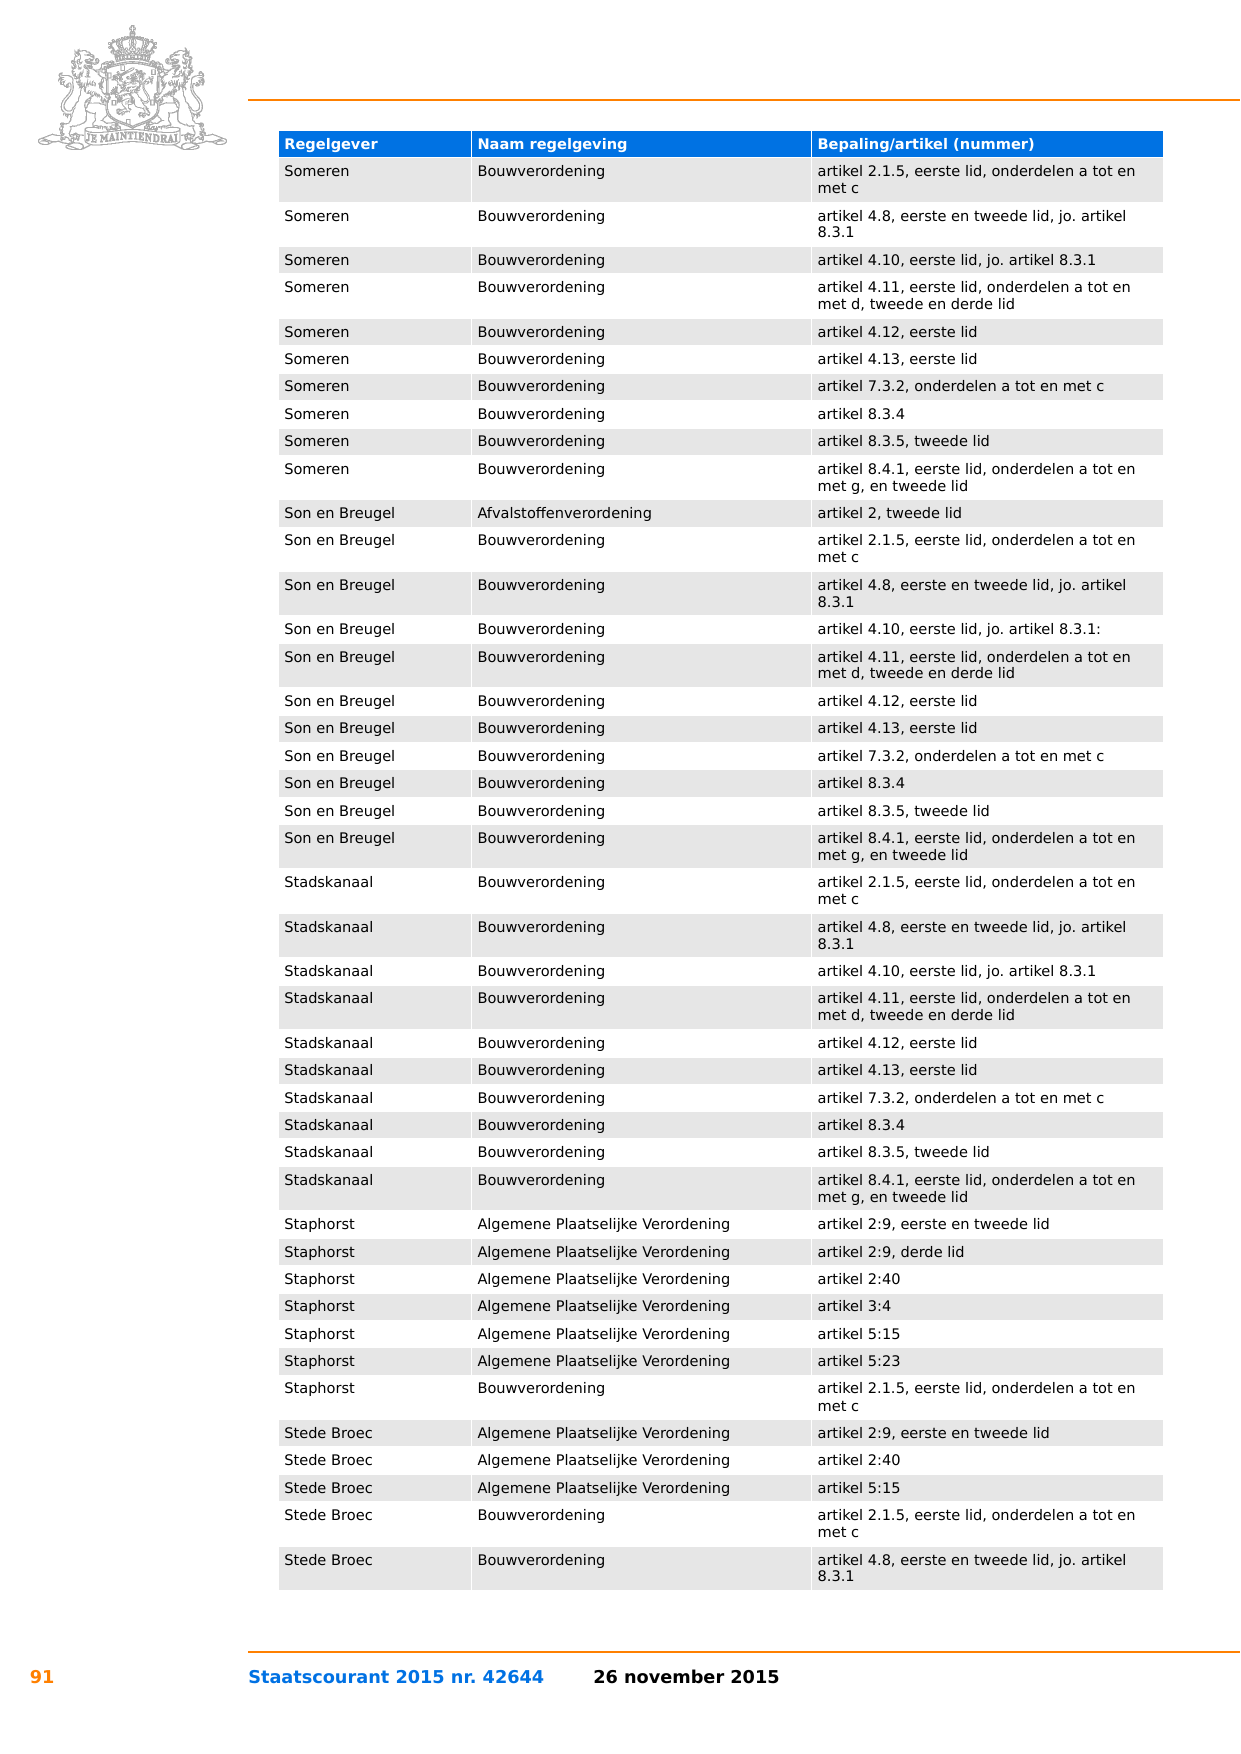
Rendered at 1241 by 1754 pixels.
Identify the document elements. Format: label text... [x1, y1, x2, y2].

table_cell Someren [279, 158, 471, 202]
table_cell Someren [279, 203, 471, 246]
table_cell Son en Breugel [279, 688, 471, 714]
table_cell Algemene Plaatselijke Verordening [472, 1266, 811, 1292]
table_cell Bouwverordening [472, 1085, 811, 1111]
table_cell Stede Broec [279, 1547, 471, 1590]
table_cell Algemene Plaatselijke Verordening [472, 1475, 811, 1501]
table_cell artikel 4.8, eerste en tweede lid, jo. artikel 8.3.1 [812, 1547, 1163, 1590]
table_cell artikel 8.4.1, eerste lid, onderdelen a tot en met g, en tweede lid [812, 1167, 1163, 1210]
table_cell Son en Breugel [279, 528, 471, 571]
table_cell Son en Breugel [279, 500, 471, 527]
table_cell Someren [279, 456, 471, 499]
table_cell Bouwverordening [472, 346, 811, 373]
table_cell Someren [279, 374, 471, 400]
table_cell Bouwverordening [472, 1167, 811, 1210]
table_cell artikel 2.1.5, eerste lid, onderdelen a tot en met c [812, 1376, 1163, 1419]
table_cell artikel 4.8, eerste en tweede lid, jo. artikel 8.3.1 [812, 203, 1163, 246]
table_cell Bouwverordening [472, 770, 811, 797]
table_cell artikel 4.13, eerste lid [812, 346, 1163, 373]
table_cell Bouwverordening [472, 401, 811, 427]
table_cell Bouwverordening [472, 247, 811, 273]
table_cell artikel 8.4.1, eerste lid, onderdelen a tot en met g, en tweede lid [812, 456, 1163, 499]
table_cell artikel 7.3.2, onderdelen a tot en met c [812, 1085, 1163, 1111]
table_cell Bouwverordening [472, 914, 811, 957]
table_cell artikel 8.3.5, tweede lid [812, 1140, 1163, 1166]
table_cell Someren [279, 319, 471, 345]
table_cell artikel 4.12, eerste lid [812, 688, 1163, 714]
table_cell artikel 5:23 [812, 1348, 1163, 1375]
table_cell Bouwverordening [472, 1547, 811, 1590]
table_cell artikel 2:9, eerste en tweede lid [812, 1211, 1163, 1238]
table_cell Bouwverordening [472, 203, 811, 246]
table_cell Afvalstoffenverordening [472, 500, 811, 527]
table_cell Bouwverordening [472, 986, 811, 1029]
table_cell artikel 4.13, eerste lid [812, 1058, 1163, 1084]
table_cell artikel 4.11, eerste lid, onderdelen a tot en met d, tweede en derde lid [812, 275, 1163, 318]
table_cell artikel 2.1.5, eerste lid, onderdelen a tot en met c [812, 158, 1163, 202]
table_cell artikel 5:15 [812, 1475, 1163, 1501]
table_cell Bouwverordening [472, 825, 811, 868]
table_cell Stadskanaal [279, 1085, 471, 1111]
table_cell Staphorst [279, 1266, 471, 1292]
table_cell artikel 2.1.5, eerste lid, onderdelen a tot en met c [812, 870, 1163, 913]
table_cell Someren [279, 346, 471, 373]
table_cell Bouwverordening [472, 798, 811, 824]
table_cell artikel 8.3.4 [812, 1112, 1163, 1138]
picture [38, 25, 227, 150]
table_cell artikel 4.8, eerste en tweede lid, jo. artikel 8.3.1 [812, 914, 1163, 957]
table_cell Stadskanaal [279, 914, 471, 957]
table_cell artikel 4.11, eerste lid, onderdelen a tot en met d, tweede en derde lid [812, 644, 1163, 687]
table_cell artikel 2:40 [812, 1266, 1163, 1292]
table_cell Bouwverordening [472, 319, 811, 345]
table_cell Algemene Plaatselijke Verordening [472, 1211, 811, 1238]
table_cell artikel 4.10, eerste lid, jo. artikel 8.3.1: [812, 616, 1163, 643]
table_cell artikel 4.12, eerste lid [812, 1030, 1163, 1056]
table_cell Son en Breugel [279, 644, 471, 687]
table_header Bepaling/artikel (nummer) [812, 131, 1163, 157]
table_cell Stadskanaal [279, 1167, 471, 1210]
table_cell Bouwverordening [472, 1030, 811, 1056]
table_cell artikel 8.3.4 [812, 770, 1163, 797]
table_cell artikel 3:4 [812, 1294, 1163, 1320]
table_cell Staphorst [279, 1211, 471, 1238]
table_cell Staphorst [279, 1239, 471, 1265]
table_cell artikel 2.1.5, eerste lid, onderdelen a tot en met c [812, 1502, 1163, 1546]
table_cell Stadskanaal [279, 1030, 471, 1056]
table_cell Bouwverordening [472, 1058, 811, 1084]
table_cell Bouwverordening [472, 429, 811, 455]
table_cell Bouwverordening [472, 1112, 811, 1138]
table_cell Stede Broec [279, 1448, 471, 1474]
table_cell Son en Breugel [279, 825, 471, 868]
table_cell artikel 4.8, eerste en tweede lid, jo. artikel 8.3.1 [812, 572, 1163, 615]
table_cell Son en Breugel [279, 716, 471, 742]
table_cell artikel 8.4.1, eerste lid, onderdelen a tot en met g, en tweede lid [812, 825, 1163, 868]
table_cell Bouwverordening [472, 158, 811, 202]
table_cell artikel 4.11, eerste lid, onderdelen a tot en met d, tweede en derde lid [812, 986, 1163, 1029]
table_cell Son en Breugel [279, 572, 471, 615]
table_header Naam regelgeving [472, 131, 811, 157]
table_cell artikel 2:40 [812, 1448, 1163, 1474]
table_cell Stadskanaal [279, 1058, 471, 1084]
table_cell Stede Broec [279, 1420, 471, 1446]
table_cell artikel 8.3.4 [812, 401, 1163, 427]
table_cell Son en Breugel [279, 770, 471, 797]
table_cell Someren [279, 401, 471, 427]
table_cell Bouwverordening [472, 616, 811, 643]
table_cell Son en Breugel [279, 798, 471, 824]
table_cell Someren [279, 429, 471, 455]
table_cell Staphorst [279, 1376, 471, 1419]
table_cell Stede Broec [279, 1502, 471, 1546]
table_cell Algemene Plaatselijke Verordening [472, 1448, 811, 1474]
table_cell Bouwverordening [472, 1376, 811, 1419]
table_cell artikel 7.3.2, onderdelen a tot en met c [812, 743, 1163, 769]
table_cell Algemene Plaatselijke Verordening [472, 1239, 811, 1265]
table_cell Staphorst [279, 1348, 471, 1375]
table_cell artikel 5:15 [812, 1321, 1163, 1347]
table_cell Staphorst [279, 1294, 471, 1320]
table_cell Algemene Plaatselijke Verordening [472, 1420, 811, 1446]
table_cell Algemene Plaatselijke Verordening [472, 1294, 811, 1320]
table_cell Staphorst [279, 1321, 471, 1347]
table_cell artikel 7.3.2, onderdelen a tot en met c [812, 374, 1163, 400]
table_cell Bouwverordening [472, 1502, 811, 1546]
table_cell Bouwverordening [472, 688, 811, 714]
table_cell Someren [279, 275, 471, 318]
table_cell artikel 4.10, eerste lid, jo. artikel 8.3.1 [812, 247, 1163, 273]
table_cell Bouwverordening [472, 528, 811, 571]
table_cell Stadskanaal [279, 1112, 471, 1138]
table_cell Stadskanaal [279, 986, 471, 1029]
table_cell Son en Breugel [279, 743, 471, 769]
table_cell Bouwverordening [472, 743, 811, 769]
table_cell Algemene Plaatselijke Verordening [472, 1348, 811, 1375]
table_cell Stede Broec [279, 1475, 471, 1501]
table_cell artikel 2:9, derde lid [812, 1239, 1163, 1265]
table_cell Stadskanaal [279, 1140, 471, 1166]
table_header Regelgever [279, 131, 471, 157]
table_cell artikel 2, tweede lid [812, 500, 1163, 527]
table_cell Bouwverordening [472, 275, 811, 318]
table_cell Bouwverordening [472, 572, 811, 615]
table_cell artikel 8.3.5, tweede lid [812, 798, 1163, 824]
table_cell Bouwverordening [472, 1140, 811, 1166]
table_cell artikel 4.12, eerste lid [812, 319, 1163, 345]
table_cell Son en Breugel [279, 616, 471, 643]
table_cell Someren [279, 247, 471, 273]
table_cell Algemene Plaatselijke Verordening [472, 1321, 811, 1347]
table_cell artikel 4.10, eerste lid, jo. artikel 8.3.1 [812, 958, 1163, 984]
table_cell Bouwverordening [472, 870, 811, 913]
table_cell artikel 4.13, eerste lid [812, 716, 1163, 742]
table_cell artikel 2.1.5, eerste lid, onderdelen a tot en met c [812, 528, 1163, 571]
table_cell Bouwverordening [472, 456, 811, 499]
table_cell Bouwverordening [472, 958, 811, 984]
table_cell Bouwverordening [472, 716, 811, 742]
table_cell artikel 2:9, eerste en tweede lid [812, 1420, 1163, 1446]
table_cell Stadskanaal [279, 870, 471, 913]
table_cell Bouwverordening [472, 644, 811, 687]
table_cell Stadskanaal [279, 958, 471, 984]
table_cell artikel 8.3.5, tweede lid [812, 429, 1163, 455]
table_cell Bouwverordening [472, 374, 811, 400]
